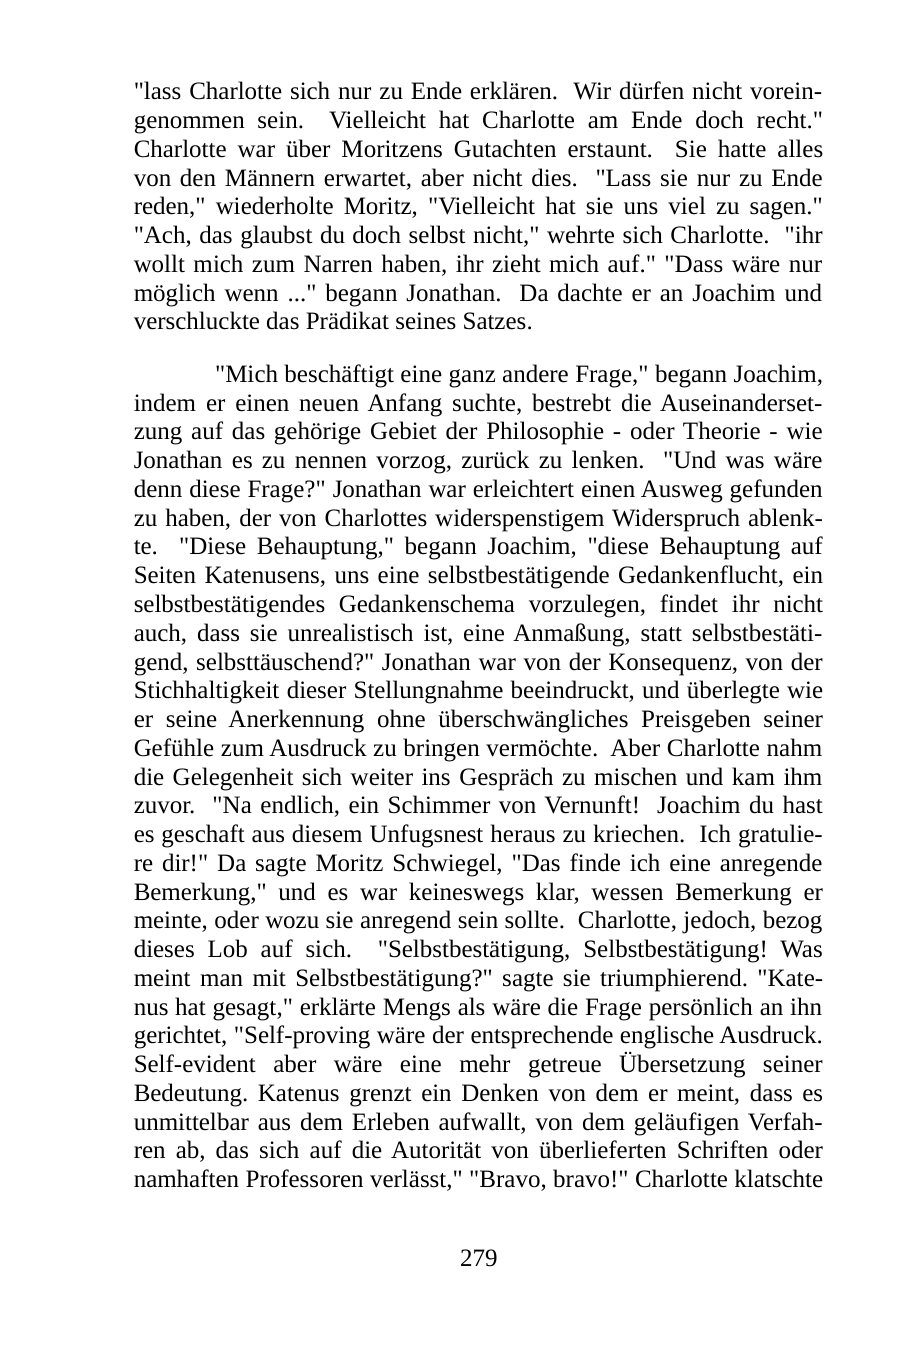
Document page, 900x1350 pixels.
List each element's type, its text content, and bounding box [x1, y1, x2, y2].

text "lass Charlotte sich nur zu Ende erklären. Wir dürfen nicht vorein-genommen sein. Vielleicht hat Charlotte am Ende doch recht." Charlotte war über Moritzens Gutachten erstaunt. Sie hatte alles von den Männern erwartet, aber nicht dies. "Lass sie nur zu Ende reden," wiederholte Moritz, "Vielleicht hat sie uns viel zu sagen." "Ach, das glaubst du doch selbst nicht," wehrte sich Charlotte. "ihr wollt mich zum Narren haben, ihr zieht mich auf." "Dass wäre nur möglich wenn ..." begann Jonathan. Da dachte er an Joachim und verschluckte das Prädikat seines Satzes. [133, 76, 823, 335]
text "Mich beschäftigt eine ganz andere Frage," begann Joachim, indem er einen neuen Anfang suchte, bestrebt die Auseinanderset-zung auf das gehörige Gebiet der Philosophie - oder Theorie - wie Jonathan es zu nennen vorzog, zurück zu lenken. "Und was wäre denn diese Frage?" Jonathan war erleichtert einen Ausweg gefunden zu haben, der von Charlottes widerspenstigem Widerspruch ablenk-te. "Diese Behauptung," begann Joachim, "diese Behauptung auf Seiten Katenusens, uns eine selbstbestätigende Gedankenflucht, ein selbstbestätigendes Gedankenschema vorzulegen, findet ihr nicht auch, dass sie unrealistisch ist, eine Anmaßung, statt selbstbestäti-gend, selbsttäuschend?" Jonathan war von der Konsequenz, von der Stichhaltigkeit dieser Stellungnahme beeindruckt, und überlegte wie er seine Anerkennung ohne überschwängliches Preisgeben seiner Gefühle zum Ausdruck zu bringen vermöchte. Aber Charlotte nahm die Gelegenheit sich weiter ins Gespräch zu mischen und kam ihm zuvor. "Na endlich, ein Schimmer von Vernunft! Joachim du hast es geschaft aus diesem Unfugsnest heraus zu kriechen. Ich gratulie-re dir!" Da sagte Moritz Schwiegel, "Das finde ich eine anregende Bemerkung," und es war keineswegs klar, wessen Bemerkung er meinte, oder wozu sie anregend sein sollte. Charlotte, jedoch, bezog dieses Lob auf sich. "Selbstbestätigung, Selbstbestätigung! Was meint man mit Selbstbestätigung?" sagte sie triumphierend. "Kate-nus hat gesagt," erklärte Mengs als wäre die Frage persönlich an ihn gerichtet, "Self-proving wäre der entsprechende englische Ausdruck. Self-evident aber wäre eine mehr getreue Übersetzung seiner Bedeutung. Katenus grenzt ein Denken von dem er meint, dass es unmittelbar aus dem Erleben aufwallt, von dem geläufigen Verfah-ren ab, das sich auf die Autorität von überlieferten Schriften oder namhaften Professoren verlässt," "Bravo, bravo!" Charlotte klatschte [133, 359, 823, 1193]
